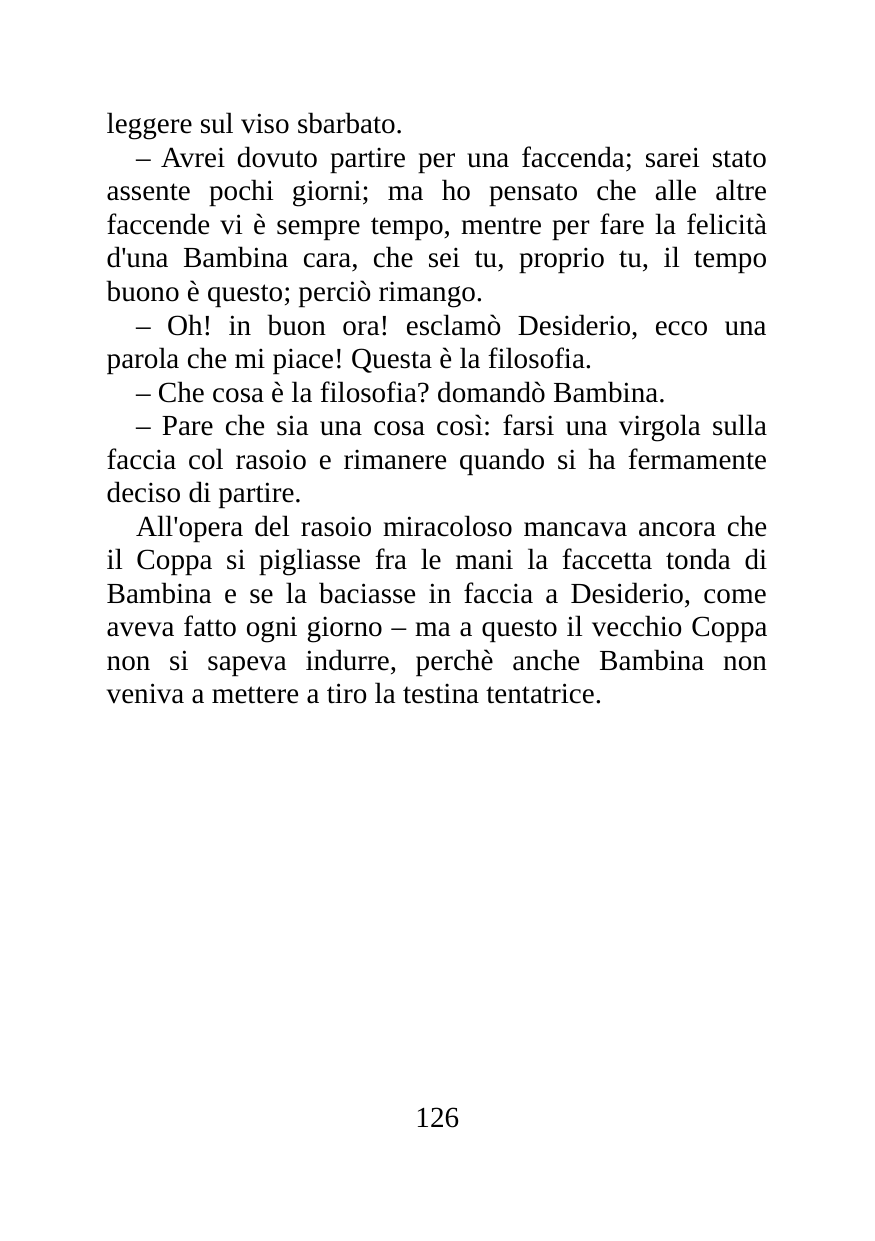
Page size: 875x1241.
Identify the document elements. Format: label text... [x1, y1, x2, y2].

text ‒ Avrei dovuto partire per una faccenda; sarei stato assente pochi giorni; ma ho pensato che alle altre faccende vi è sempre tempo, mentre per fare la felicità d'una Bambina cara, che sei tu, proprio tu, il tempo buono è questo; perciò rimango. [106, 140, 768, 308]
text ‒ Che cosa è la filosofia? domandò Bambina. [106, 375, 768, 408]
text ‒ Pare che sia una cosa così: farsi una virgola sulla faccia col rasoio e rimanere quando si ha fermamente deciso di partire. [106, 408, 768, 509]
text ‒ Oh! in buon ora! esclamò Desiderio, ecco una parola che mi piace! Questa è la filosofia. [106, 308, 768, 375]
text All'opera del rasoio miracoloso mancava ancora che il Coppa si pigliasse fra le mani la faccetta tonda di Bambina e se la baciasse in faccia a Desiderio, come aveva fatto ogni giorno ‒ ma a questo il vecchio Coppa non si sapeva indurre, perchè anche Bambina non veniva a mettere a tiro la testina tentatrice. [106, 509, 768, 710]
text leggere sul viso sbarbato. [106, 106, 768, 140]
